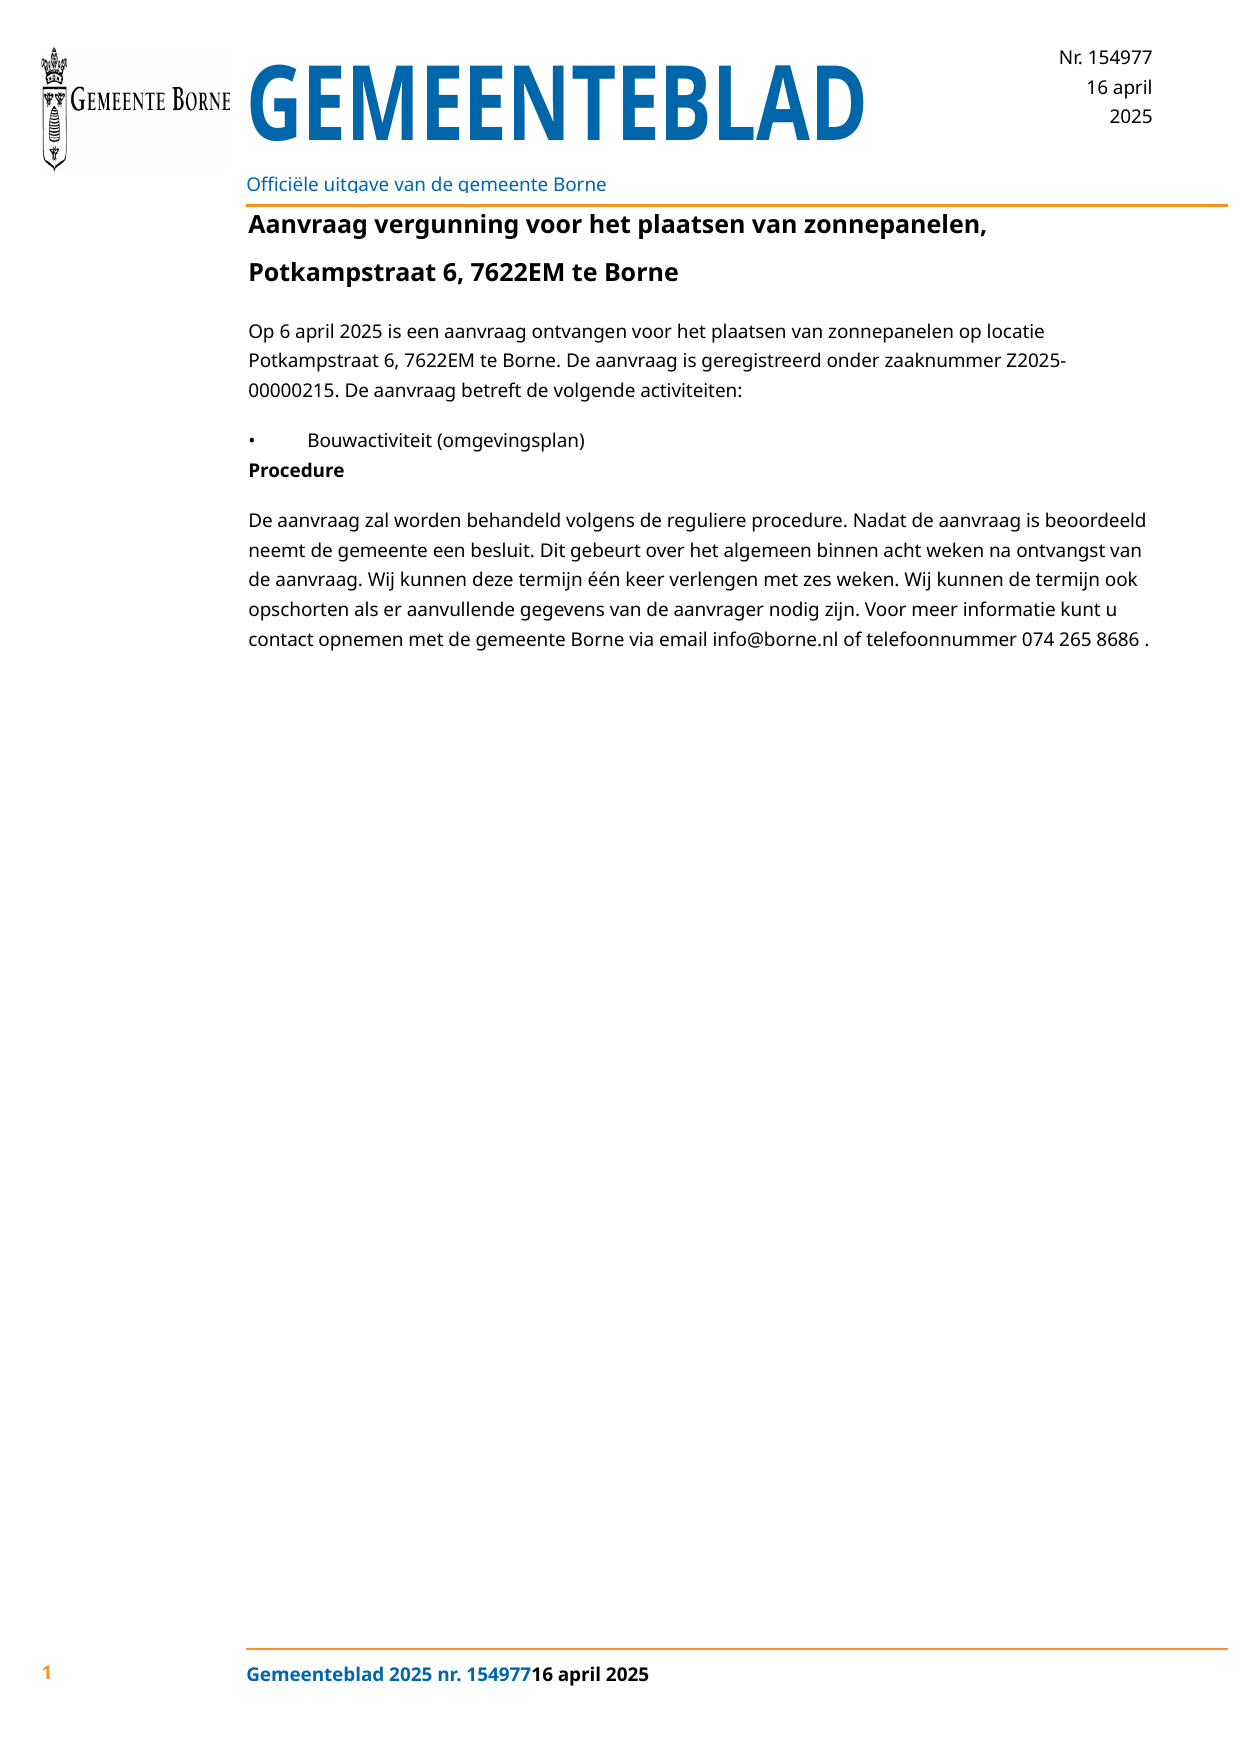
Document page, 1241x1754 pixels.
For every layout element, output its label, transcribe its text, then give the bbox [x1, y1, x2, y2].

text De aanvraag zal worden behandeld volgens de reguliere procedure. Nadat de aanvraag is beoordeeld neemt de gemeente een besluit. Dit gebeurt over het algemeen binnen acht weken na ontvangst van de aanvraag. Wij kunnen deze termijn één keer verlengen met zes weken. Wij kunnen de termijn ook opschorten als er aanvullende gegevens van de aanvrager nodig zijn. Voor meer informatie kunt u contact opnemen met de gemeente Borne via email info@borne.nl of telefoonnummer 074 265 8686 . [248, 507, 1152, 652]
text Procedure [248, 457, 1152, 483]
list Bouwactiviteit (omgevingsplan) [248, 427, 1152, 453]
picture [41, 47, 231, 172]
text Aanvraag vergunning voor het plaatsen van zonnepanelen, Potkampstraat 6, 7622EM te Borne [248, 207, 1152, 288]
text Op 6 april 2025 is een aanvraag ontvangen voor het plaatsen van zonnepanelen op locatie Potkampstraat 6, 7622EM te Borne. De aanvraag is geregistreerd onder zaaknummer Z2025-00000215. De aanvraag betreft de volgende activiteiten: [248, 318, 1152, 403]
